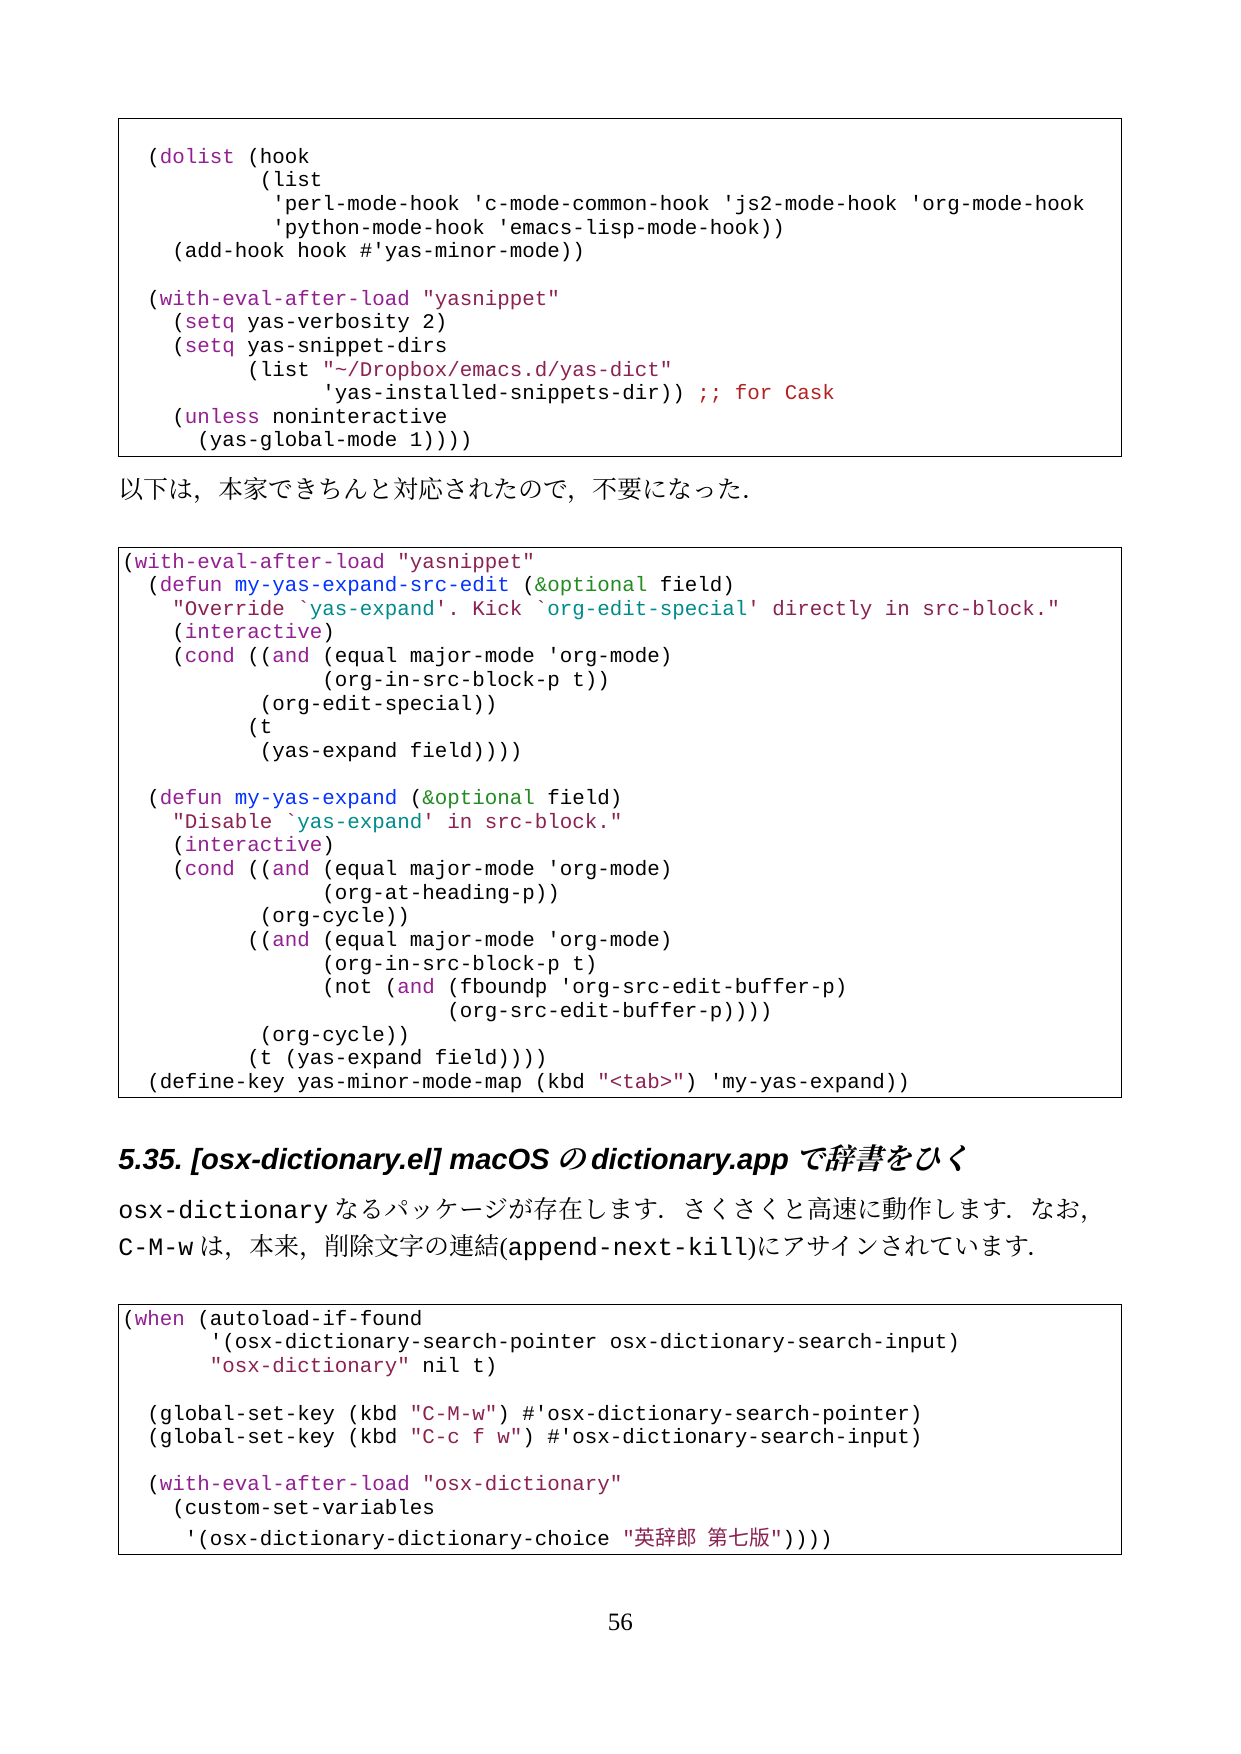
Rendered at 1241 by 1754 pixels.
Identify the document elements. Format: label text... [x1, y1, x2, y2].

text (define-key yas-minor-mode-map (kbd "<tab>") 'my-yas-expand)) [119, 1067, 1121, 1097]
text (interactive) [119, 830, 1121, 854]
text (dolist (hook [119, 142, 1121, 165]
text (org-in-src-block-p t) [119, 949, 1121, 972]
text (defun my-yas-expand-src-edit (&optional field) [119, 570, 1121, 594]
text 'perl-mode-hook 'c-mode-common-hook 'js2-mode-hook 'org-mode-hook [119, 189, 1121, 213]
text (custom-set-variables [119, 1493, 1121, 1517]
text '(osx-dictionary-search-pointer osx-dictionary-search-input) [119, 1328, 1121, 1351]
text ((and (equal major-mode 'org-mode) [119, 925, 1121, 949]
text (list [119, 165, 1121, 189]
text (yas-global-mode 1)))) [119, 426, 1121, 456]
text (org-cycle)) [119, 901, 1121, 925]
text "osx-dictionary" nil t) [119, 1351, 1121, 1375]
text (when (autoload-if-found [119, 1305, 1121, 1328]
text (org-src-edit-buffer-p)))) [119, 996, 1121, 1019]
text (global-set-key (kbd "C-c f w") #'osx-dictionary-search-input) [119, 1422, 1121, 1446]
text "Disable `yas-expand' in src-block." [119, 807, 1121, 830]
text (setq yas-verbosity 2) [119, 307, 1121, 331]
text (with-eval-after-load "yasnippet" [119, 548, 1121, 570]
text (t [119, 712, 1121, 736]
text (list "~/Dropbox/emacs.d/yas-dict" [119, 354, 1121, 378]
text 以下は，本家できちんと対応されたので，不要になった． [118, 469, 1122, 534]
text (with-eval-after-load "osx-dictionary" [119, 1469, 1121, 1493]
text 'python-mode-hook 'emacs-lisp-mode-hook)) [119, 213, 1121, 236]
text (add-hook hook #'yas-minor-mode)) [119, 236, 1121, 260]
text (global-set-key (kbd "C-M-w") #'osx-dictionary-search-pointer) [119, 1398, 1121, 1422]
text (org-edit-special)) [119, 688, 1121, 712]
text "Override `yas-expand'. Kick `org-edit-special' directly in src-block." [119, 594, 1121, 618]
text (t (yas-expand field)))) [119, 1043, 1121, 1067]
text (cond ((and (equal major-mode 'org-mode) [119, 854, 1121, 878]
text (org-at-heading-p)) [119, 878, 1121, 901]
text (org-cycle)) [119, 1019, 1121, 1043]
text 'yas-installed-snippets-dir)) ;; for Cask [119, 378, 1121, 402]
text (setq yas-snippet-dirs [119, 331, 1121, 354]
subtitle [osx-dictionary.el] macOSのdictionary.appで辞書をひく [118, 1136, 1122, 1178]
text osx-dictionary なるパッケージが存在します．さくさくと高速に動作します．なお， C-M-w は，本来，削除文字の連結(append-next-kill)にアサインされています． [118, 1190, 1122, 1291]
text (interactive) [119, 618, 1121, 641]
text (not (and (fboundp 'org-src-edit-buffer-p) [119, 972, 1121, 996]
text (defun my-yas-expand (&optional field) [119, 783, 1121, 807]
text (org-in-src-block-p t)) [119, 665, 1121, 688]
text (with-eval-after-load "yasnippet" [119, 284, 1121, 307]
text '(osx-dictionary-dictionary-choice "英辞郎 第七版")))) [119, 1517, 1121, 1554]
text (cond ((and (equal major-mode 'org-mode) [119, 641, 1121, 665]
text (yas-expand field)))) [119, 736, 1121, 759]
text (unless noninteractive [119, 402, 1121, 426]
